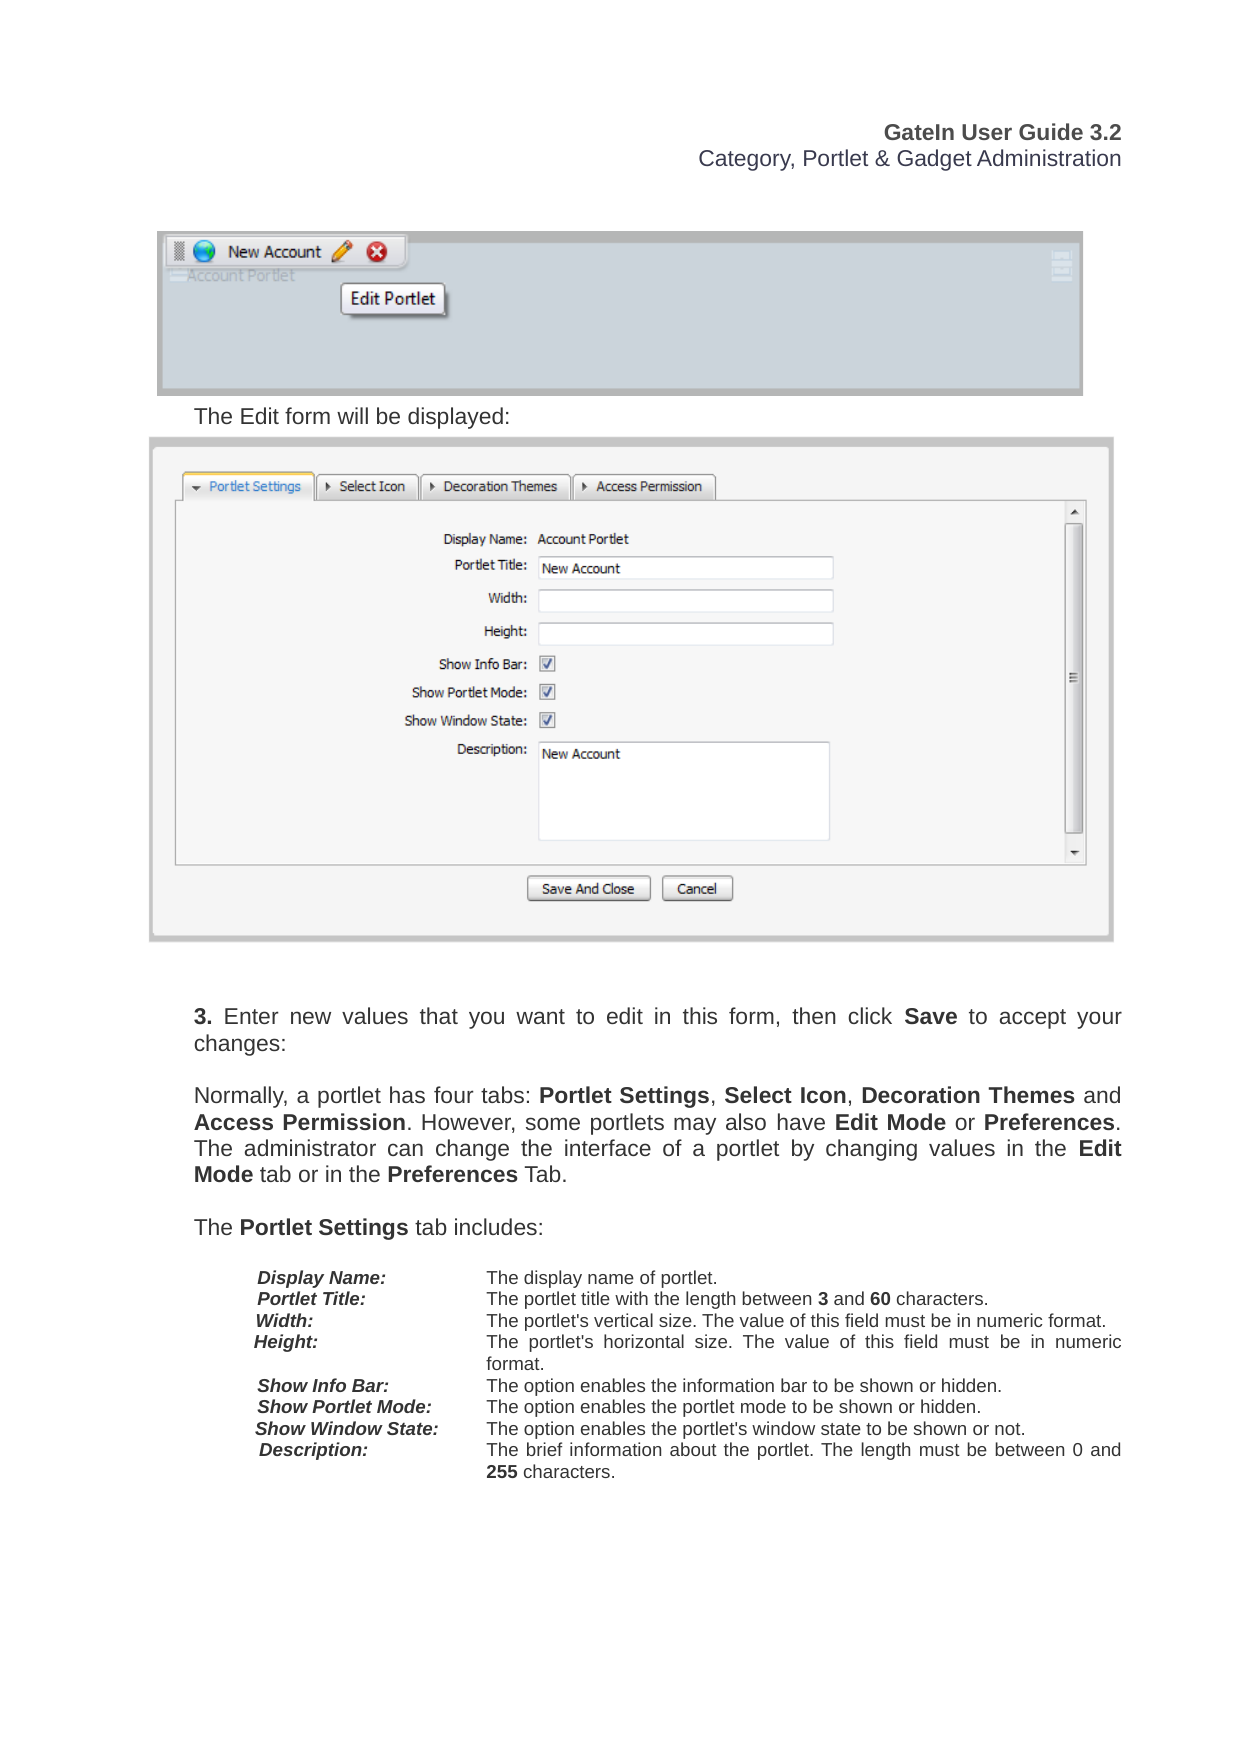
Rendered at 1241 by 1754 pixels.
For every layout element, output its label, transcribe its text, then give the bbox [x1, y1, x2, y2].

text Show Window State: The option enables the portlet's window state to be shown or not. [244, 1418, 1122, 1439]
text Display Name: The display name of portlet. [252, 1267, 1122, 1288]
text Description: The brief information about the portlet. The length must be between 0 and 255 characters. [254, 1439, 1122, 1482]
text Show Portlet Mode: The option enables the portlet mode to be shown or hidden. [257, 1396, 1122, 1418]
text Portlet Title: The portlet title with the length between 3 and 60 characters. [257, 1288, 1122, 1310]
list Normally, a portlet has four tabs: Portlet Settings, Select Icon, Decoration Themes and Access Permission. However, some portlets may also have Edit Mode or Preferences. The administrator can change the interface of a portlet by changing values in the Edit Mode tab or in the Preferences Tab. [156, 1082, 1122, 1188]
list 3. Enter new values that you want to edit in this form, then click Save to accept your changes: [156, 1003, 1122, 1056]
picture [157, 231, 1084, 396]
text Show Info Bar: The option enables the information bar to be shown or hidden. [257, 1374, 1122, 1396]
list The Edit form will be displayed: [156, 223, 1122, 429]
picture [148, 436, 1115, 943]
text Width: The portlet's vertical size. The value of this field must be in numeric format. [255, 1310, 1122, 1331]
text Height: The portlet's horizontal size. The value of this field must be in numeric format. [254, 1331, 1122, 1374]
list The Portlet Settings tab includes: [156, 1214, 1122, 1240]
